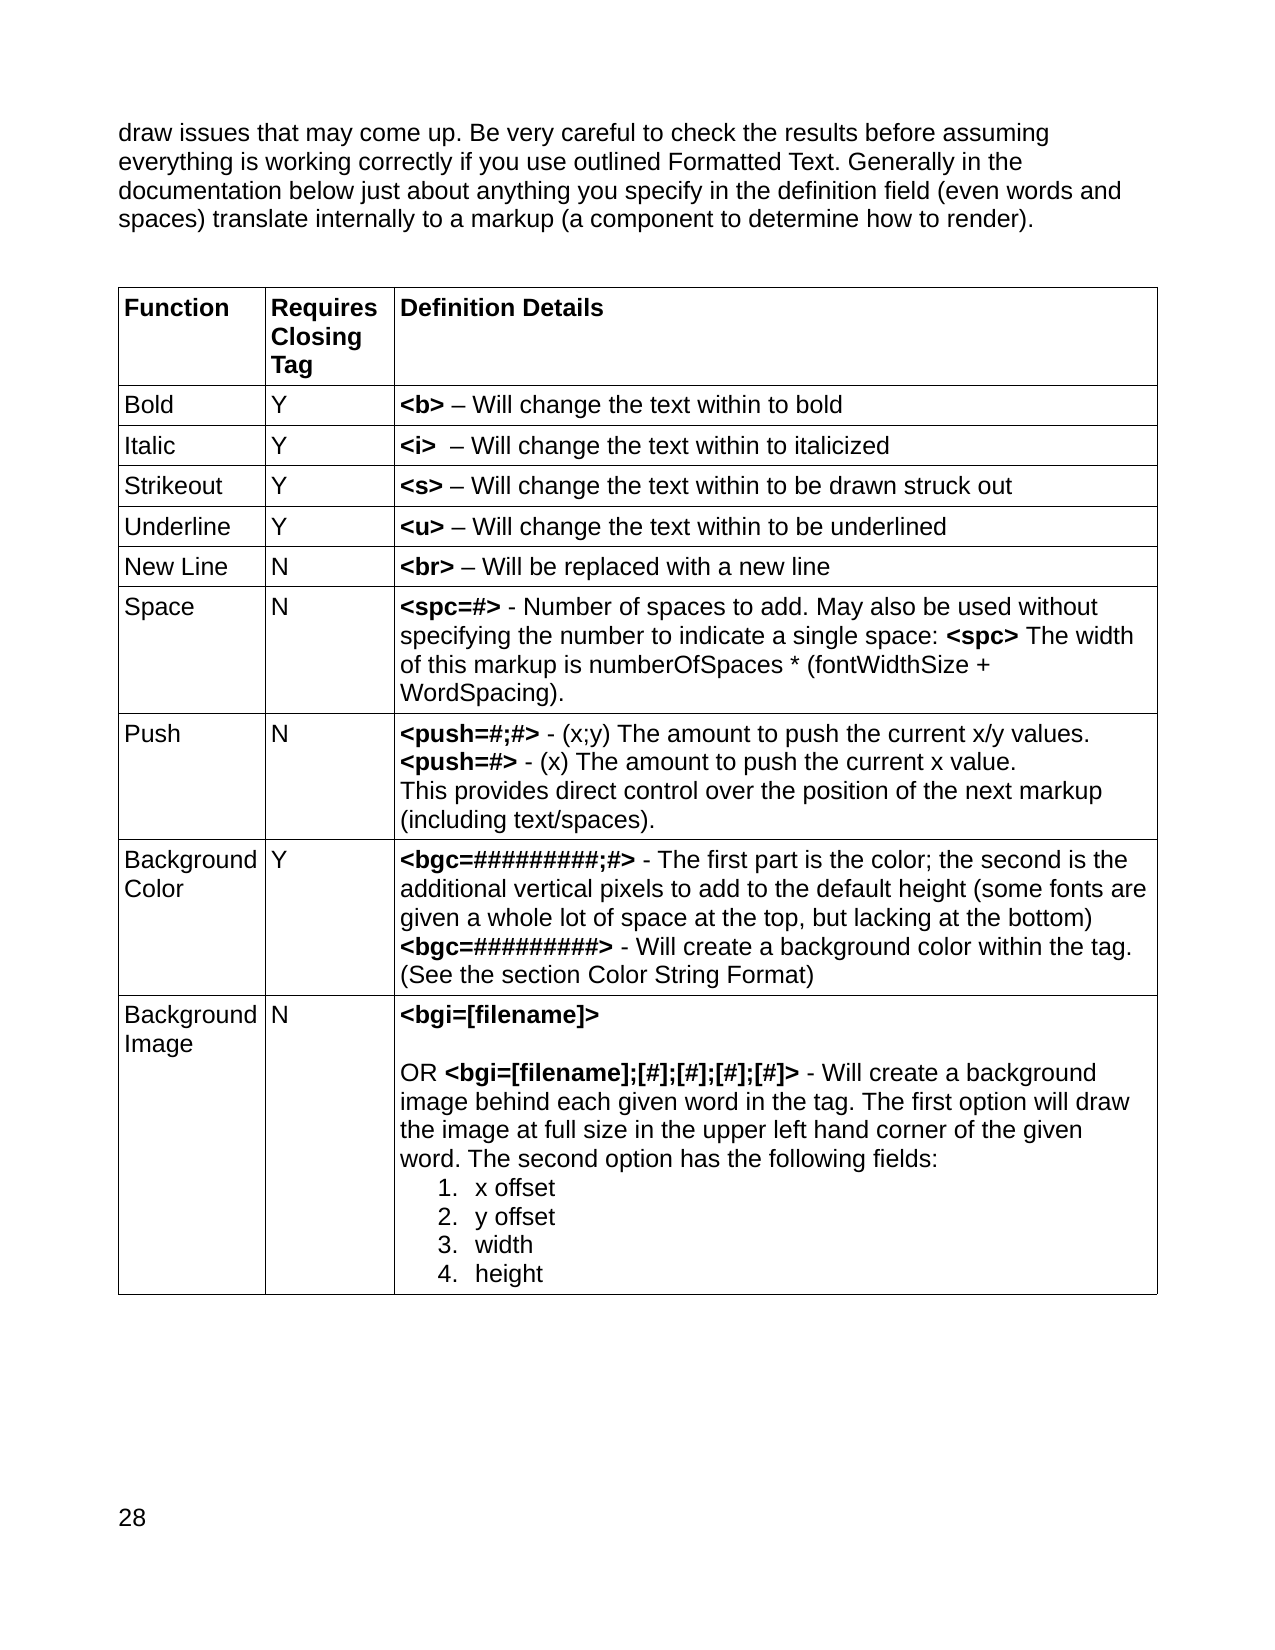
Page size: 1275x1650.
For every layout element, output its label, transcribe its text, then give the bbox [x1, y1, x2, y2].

table_cell <u> – Will change the text within to be underlined [395, 507, 1157, 546]
table_cell Y [266, 466, 394, 506]
table_cell <s> – Will change the text within to be drawn struck out [395, 466, 1157, 506]
table_header Function [119, 288, 265, 385]
text draw issues that may come up. Be very careful to check the results before assuming everything is working correctly if you use outlined Formatted Text. Generally in the documentation below just about anything you specify in the definition field (even words and spaces) translate internally to a markup (a component to determine how to render). [118, 118, 1157, 233]
table_header Requires Closing Tag [266, 288, 394, 385]
table_cell Background Image [119, 996, 265, 1294]
table_cell N [266, 996, 394, 1294]
table_cell N [266, 547, 394, 586]
table_cell Underline [119, 507, 265, 546]
table_cell New Line [119, 547, 265, 586]
table_header Definition Details [395, 288, 1157, 385]
table_cell Push [119, 714, 265, 839]
table_cell Italic [119, 426, 265, 465]
table_cell Space [119, 587, 265, 713]
table_cell Y [266, 426, 394, 465]
table_cell N [266, 714, 394, 839]
table_cell Background Color [119, 840, 265, 995]
table_cell <bgc=#########;#> - The first part is the color; the second is the additional vertical pixels to add to the default height (some fonts are given a whole lot of space at the top, but lacking at the bottom) <bgc=#########> - Will create a background color within the tag. (See the section Color String Format) [395, 840, 1157, 995]
table_cell Y [266, 386, 394, 425]
table_cell <bgi=[filename]> OR <bgi=[filename];[#];[#];[#];[#]> - Will create a background image behind each given word in the tag. The first option will draw the image at full size in the upper left hand corner of the given word. The second option has the following fields: x offset y offset width height [395, 996, 1157, 1294]
table_cell <br> – Will be replaced with a new line [395, 547, 1157, 586]
table_cell <i> – Will change the text within to italicized [395, 426, 1157, 465]
table_cell Y [266, 840, 394, 995]
table_cell Strikeout [119, 466, 265, 506]
table_cell <b> – Will change the text within to bold [395, 386, 1157, 425]
table_cell <push=#;#> - (x;y) The amount to push the current x/y values. <push=#> - (x) The amount to push the current x value. This provides direct control over the position of the next markup (including text/spaces). [395, 714, 1157, 839]
table_cell <spc=#> - Number of spaces to add. May also be used without specifying the number to indicate a single space: <spc> The width of this markup is numberOfSpaces * (fontWidthSize + WordSpacing). [395, 587, 1157, 713]
table_cell Bold [119, 386, 265, 425]
table_cell Y [266, 507, 394, 546]
table_cell N [266, 587, 394, 713]
